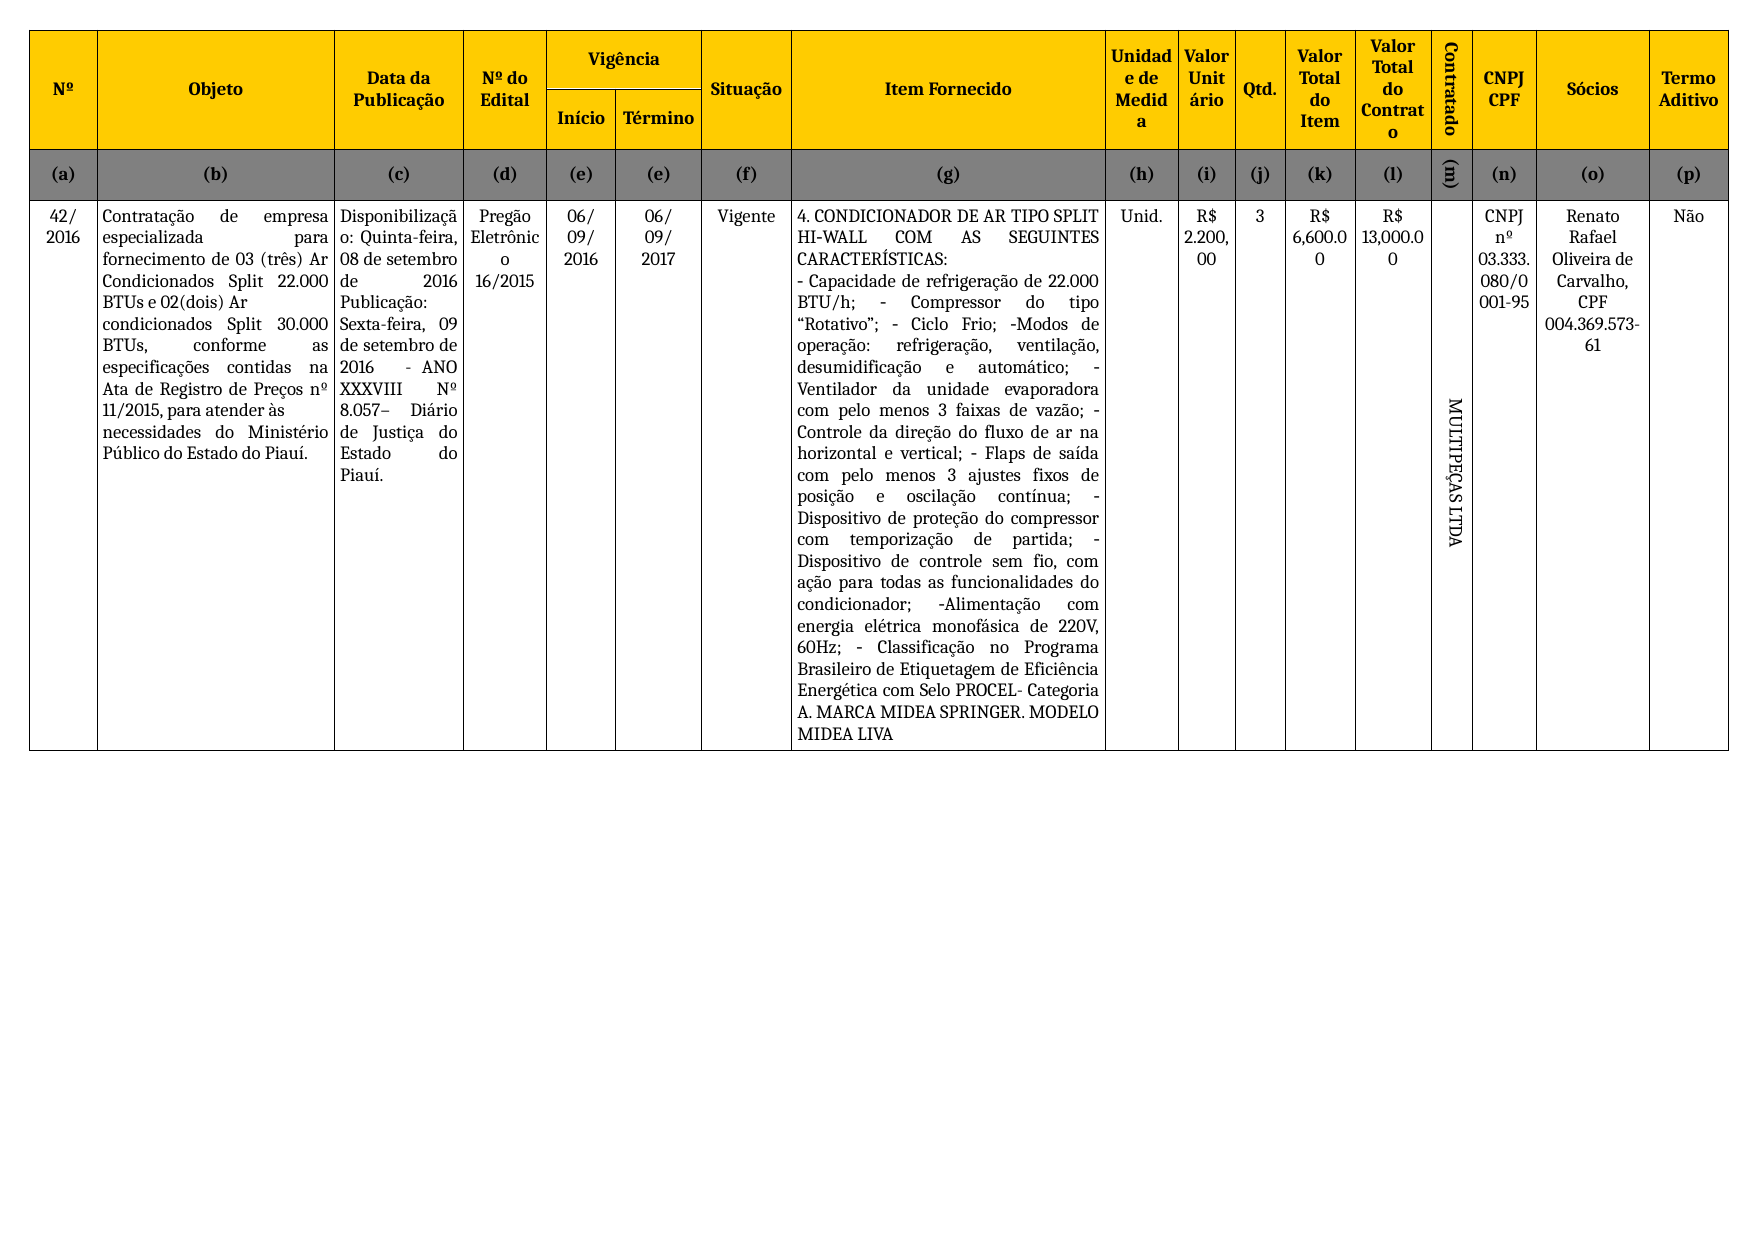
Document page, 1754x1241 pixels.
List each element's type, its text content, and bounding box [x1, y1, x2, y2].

table_header Situação [702, 31, 791, 149]
table_cell (p) [1650, 150, 1728, 200]
table_cell (a) [30, 150, 97, 200]
table_header Valor Total do Item [1286, 31, 1355, 149]
table_cell (c) [335, 150, 463, 200]
table_header Valor Total do Contrato [1356, 31, 1431, 149]
table_cell (l) [1356, 150, 1431, 200]
table_header Valor Unitário [1179, 31, 1235, 149]
table_cell 3 [1236, 201, 1285, 750]
table_cell R$ 6.600,00 [1286, 201, 1355, 750]
table_cell 06/ 09/ 2017 [616, 201, 701, 750]
table_cell Não [1650, 201, 1728, 750]
table_cell (j) [1236, 150, 1285, 200]
table_cell (m) [1432, 150, 1472, 200]
table_cell (e) [616, 150, 701, 200]
table_header Contratado [1432, 31, 1472, 149]
table_cell Pregão Eletrônico 16/2015 [464, 201, 546, 750]
table_header Sócios [1537, 31, 1649, 149]
table_cell 06/ 09/ 2016 [547, 201, 615, 750]
table_cell 4. CONDICIONADOR DE AR TIPO SPLIT HI‐WALL COM AS SEGUINTES CARACTERÍSTICAS: ‐ Capacidade de refrigeração de 22.000 BTU/h; ‐ Compressor do tipo “Rotativo”; ‐ Ciclo Frio; ‐Modos de operação: refrigeração, ventilação, desumidificação e automático; ‐ Ventilador da unidade evaporadora com pelo menos 3 faixas de vazão; ‐ Controle da direção do fluxo de ar na horizontal e vertical; ‐ Flaps de saída com pelo menos 3 ajustes fixos de posição e oscilação contínua; ‐ Dispositivo de proteção do compressor com temporização de partida; ‐ Dispositivo de controle sem fio, com ação para todas as funcionalidades do condicionador; ‐Alimentação com energia elétrica monofásica de 220V, 60Hz; ‐ Classificação no Programa Brasileiro de Etiquetagem de Eficiência Energética com Selo PROCEL- Categoria A. MARCA MIDEA SPRINGER. MODELO MIDEA LIVA [792, 201, 1105, 750]
table_cell (i) [1179, 150, 1235, 200]
table_header Vigência [547, 31, 701, 88]
table_cell MULTIPEÇAS LTDA [1432, 201, 1472, 750]
table_cell Término [616, 90, 701, 149]
table_cell (o) [1537, 150, 1649, 200]
table_cell Contratação de empresa especializada para fornecimento de 03 (três) Ar Condicionados Split 22.000 BTUs e 02(dois) Ar condicionados Split 30.000 BTUs, conforme as especificações contidas na Ata de Registro de Preços nº 11/2015, para atender às necessidades do Ministério Público do Estado do Piauí. [98, 201, 334, 750]
table_header CNPJ CPF [1473, 31, 1536, 149]
table_cell CNPJ nº 03.333.080/0001-95 [1473, 201, 1536, 750]
table_cell (e) [547, 150, 615, 200]
table_cell Disponibilização: Quinta-feira, 08 de setembro de 2016 Publicação: Sexta-feira, 09 de setembro de 2016 - ANO XXXVIII Nº 8.057– Diário de Justiça do Estado do Piauí. [335, 201, 463, 750]
table_cell (h) [1106, 150, 1178, 200]
table_cell (d) [464, 150, 546, 200]
table_header Unidade de Medida [1106, 31, 1178, 149]
table_header Nº [30, 31, 97, 149]
table_header Item Fornecido [792, 31, 1105, 149]
table_cell Vigente [702, 201, 791, 750]
table_header Data da Publicação [335, 31, 463, 149]
table_cell Unid. [1106, 201, 1178, 750]
table_cell R$ 2.200,00 [1179, 201, 1235, 750]
table_cell Renato Rafael Oliveira de Carvalho, CPF 004.369.573-61 [1537, 201, 1649, 750]
table_cell 42/ 2016 [30, 201, 97, 750]
table_cell (g) [792, 150, 1105, 200]
table_cell R$ 13.000,00 [1356, 201, 1431, 750]
table_header Qtd. [1236, 31, 1285, 149]
table_cell (f) [702, 150, 791, 200]
table_header Termo Aditivo [1650, 31, 1728, 149]
table_cell (k) [1286, 150, 1355, 200]
table_header Objeto [98, 31, 334, 149]
table_cell (b) [98, 150, 334, 200]
table_cell Início [547, 90, 615, 149]
table_header Nº do Edital [464, 31, 546, 149]
table_cell (n) [1473, 150, 1536, 200]
